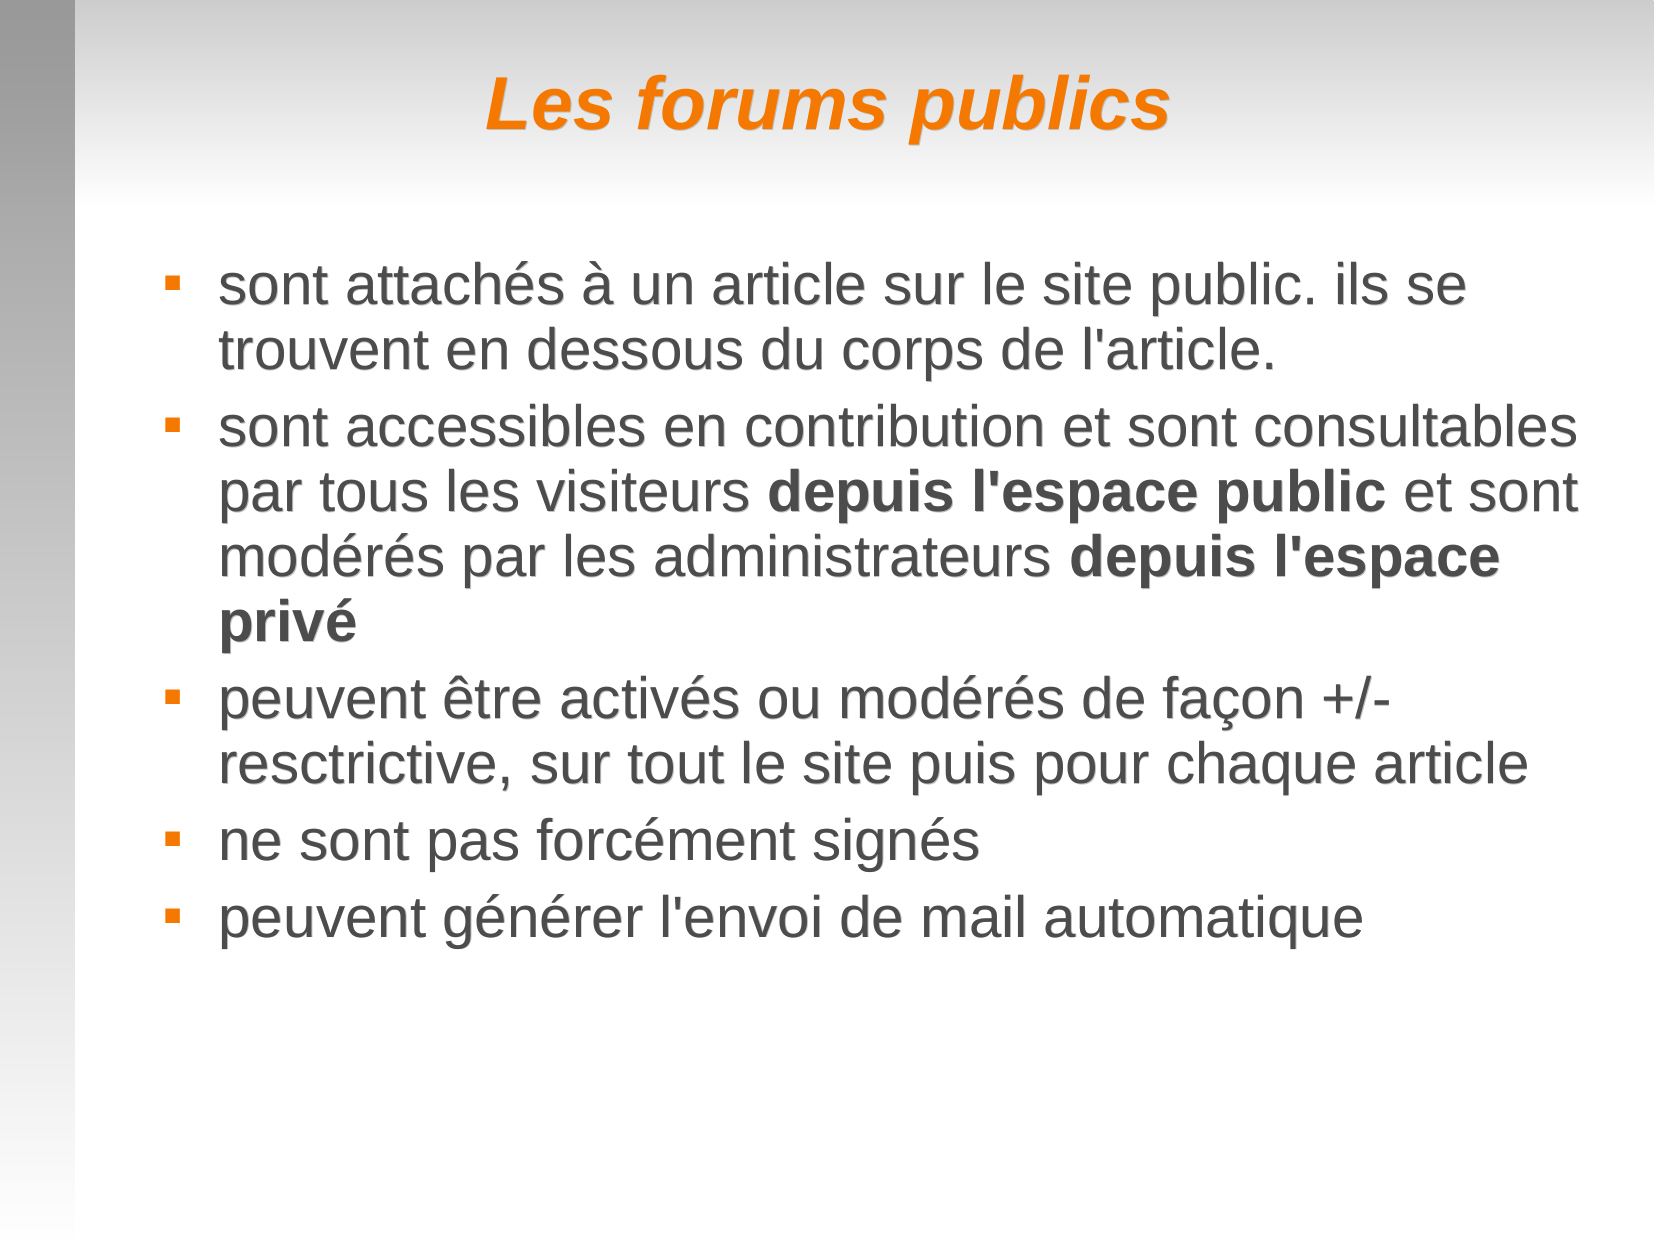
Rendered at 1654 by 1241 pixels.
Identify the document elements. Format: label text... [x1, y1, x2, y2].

title Les forums publics [123, 0, 1536, 208]
list sont attachés à un article sur le site public. ils se trouvent en dessous du corps de l'article. sont accessibles en contribution et sont consultables par tous les visiteurs depuis l'espace public et sont modérés par les administrateurs depuis l'espace privé peuvent être activés ou modérés de façon +/- resctrictive, sur tout le site puis pour chaque article ne sont pas forcément signés peuvent générer l'envoi de mail automatique [147, 252, 1590, 1034]
